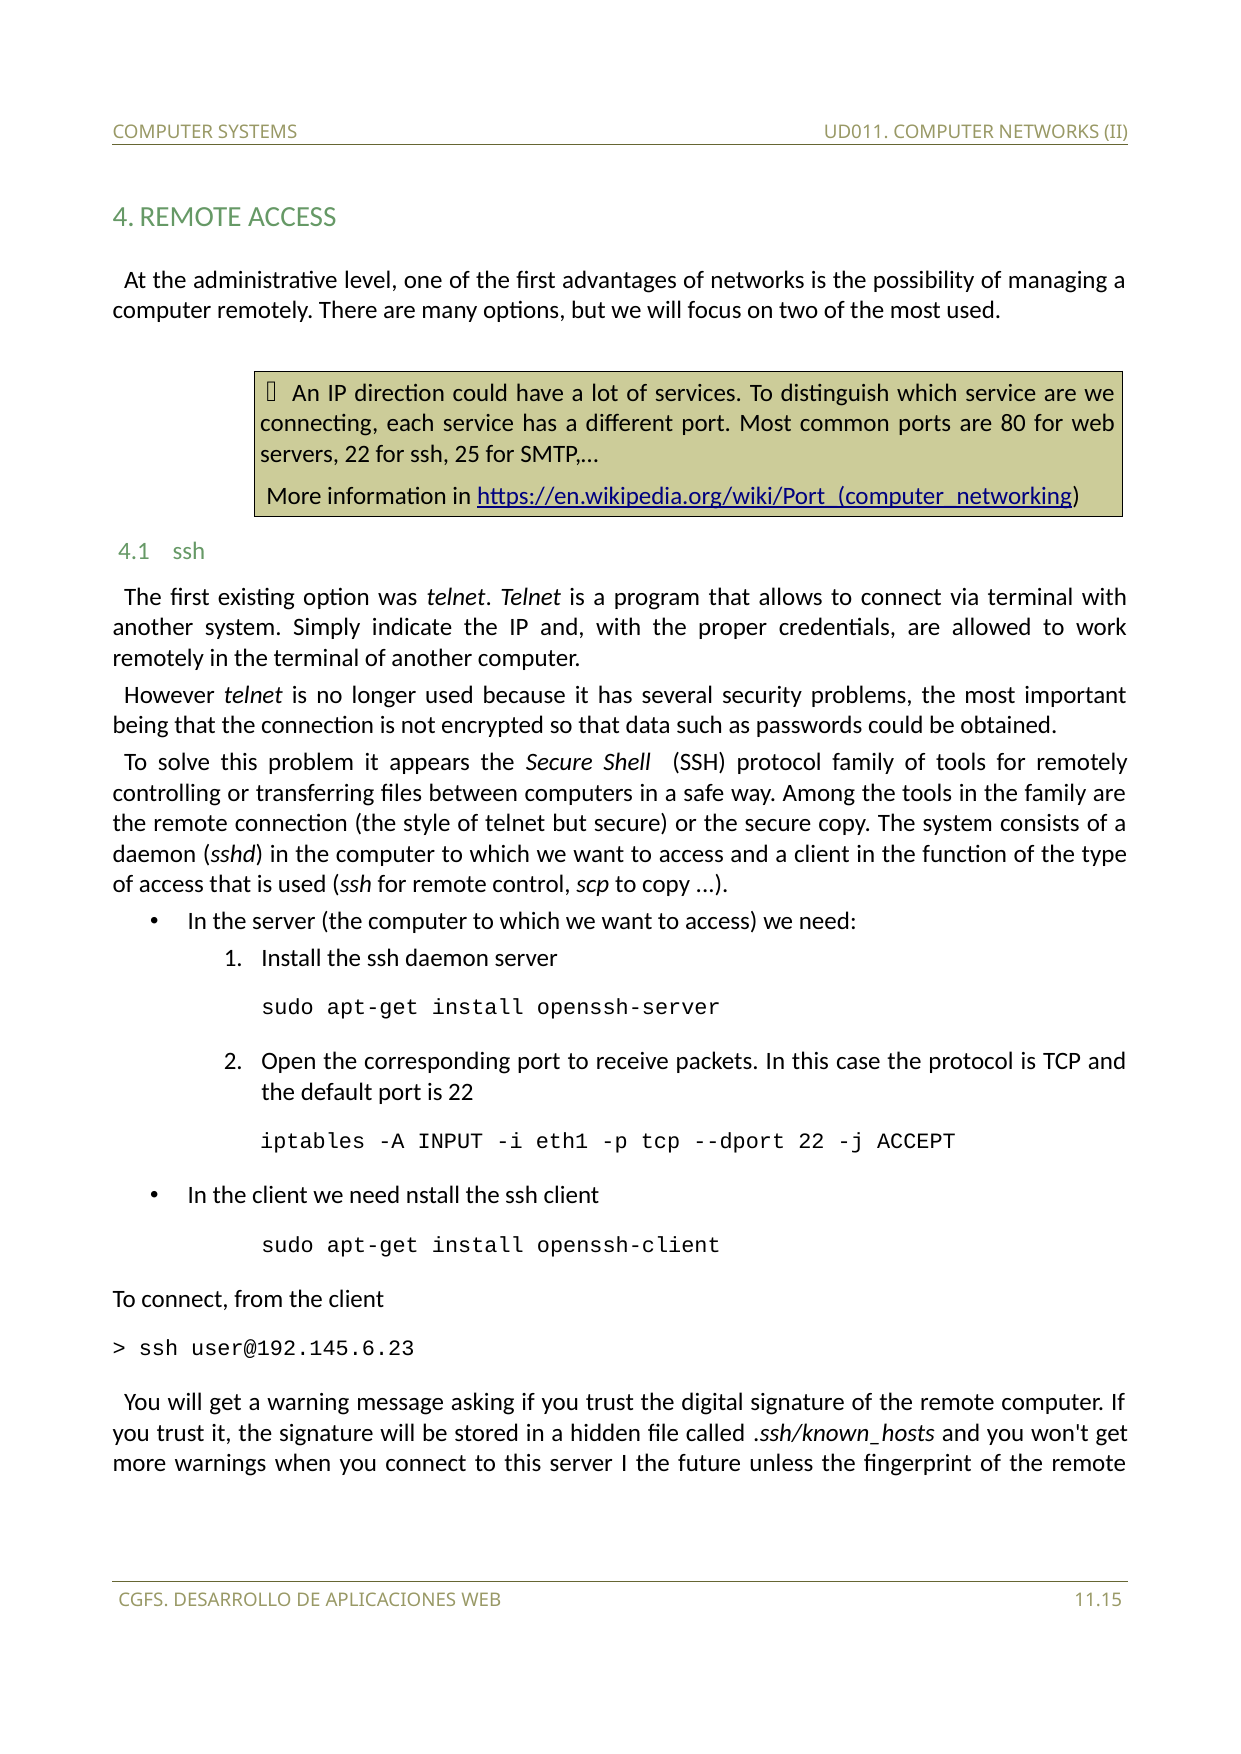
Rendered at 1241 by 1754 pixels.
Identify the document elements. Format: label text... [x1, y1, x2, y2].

text You will get a warning message asking if you trust the digital signature of the remote computer. If you trust it, the signature will be stored in a hidden file called .ssh/known_hosts and you won't get more warnings when you connect to this server I the future unless the fingerprint of the remote [112, 1386, 1128, 1478]
list > ssh user@192.145.6.23 [112, 1337, 1128, 1362]
text However telnet is no longer used because it has several security problems, the most important being that the connection is not encrypted so that data such as passwords could be obtained. [112, 679, 1128, 740]
list To connect, from the client [112, 1283, 1128, 1313]
subtitle ssh [112, 536, 1128, 566]
text  An IP direction could have a lot of services. To distinguish which service are we connecting, each service has a different port. Most common ports are 80 for web servers, 22 for ssh, 25 for SMTP,… [255, 372, 1122, 468]
subtitle Remote Access [112, 198, 1128, 234]
text To solve this problem it appears the Secure Shell (SSH) protocol family of tools for remotely controlling or transferring files between computers in a safe way. Among the tools in the family are the remote connection (the style of telnet but secure) or the secure copy. The system consists of a daemon (sshd) in the computer to which we want to access and a client in the function of the type of access that is used (ssh for remote control, scp to copy ...). [112, 746, 1128, 899]
text The first existing option was telnet. Telnet is a program that allows to connect via terminal with another system. Simply indicate the IP and, with the proper credentials, are allowed to work remotely in the terminal of another computer. [112, 581, 1128, 672]
list sudo apt-get install openssh-client [223, 1234, 1128, 1259]
list In the client we need nstall the ssh client [150, 1179, 1128, 1210]
list sudo apt-get install openssh-server [223, 997, 1128, 1021]
text At the administrative level, one of the first advantages of networks is the possibility of managing a computer remotely. There are many options, but we will focus on two of the most used. [112, 264, 1128, 325]
text More information in https://en.wikipedia.org/wiki/Port_(computer_networking) [255, 474, 1122, 516]
text iptables -A INPUT -i eth1 -p tcp --dport 22 -j ACCEPT [260, 1130, 1128, 1155]
list Open the corresponding port to receive packets. In this case the protocol is TCP and the default port is 22 [223, 1046, 1128, 1107]
list Install the ssh daemon server [223, 942, 1128, 973]
list In the server (the computer to which we want to access) we need: [150, 905, 1128, 936]
